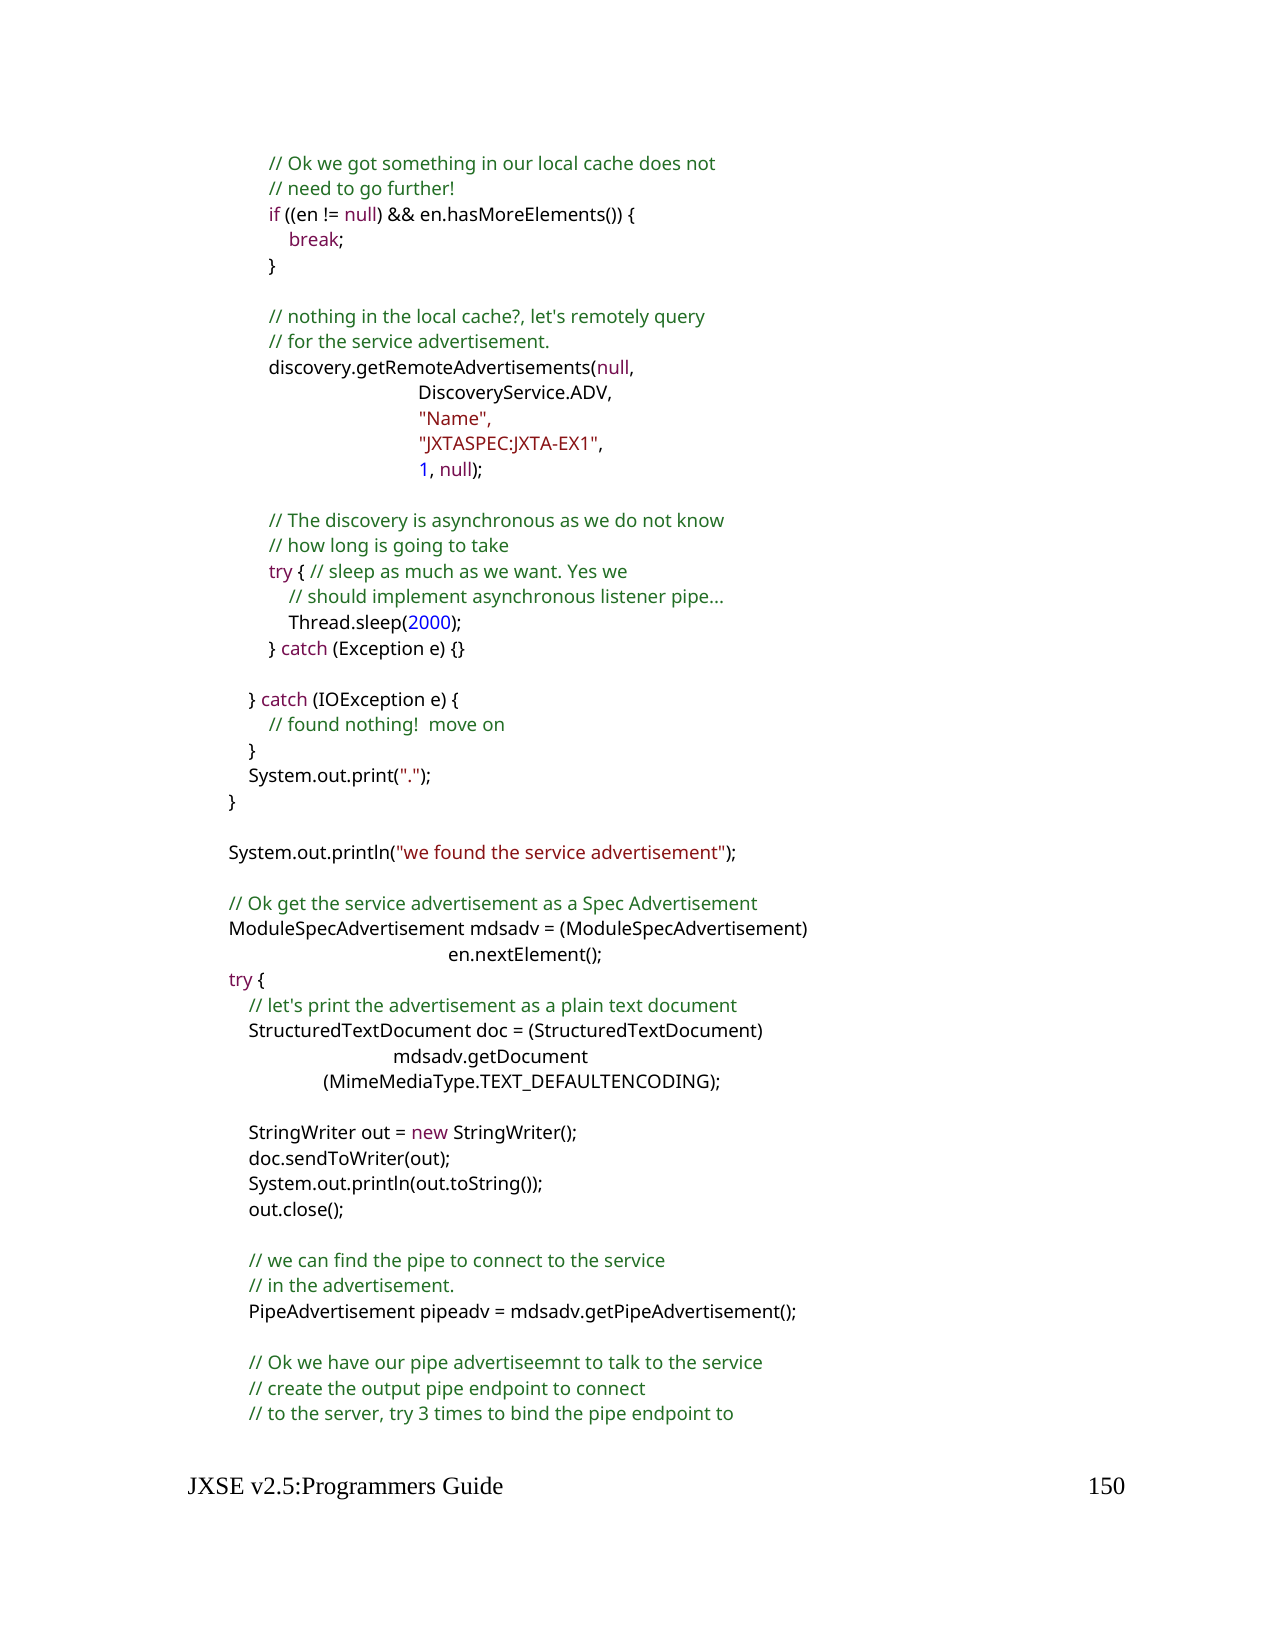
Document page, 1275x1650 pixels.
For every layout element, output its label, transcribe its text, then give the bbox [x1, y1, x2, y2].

text // found nothing! move on [188, 711, 1274, 737]
text doc.sendToWriter(out); [188, 1145, 1274, 1171]
text discovery.getRemoteAdvertisements(null, [188, 354, 1274, 380]
text } catch (IOException e) { [188, 686, 1274, 711]
text try { [188, 967, 1274, 992]
text break; [188, 227, 1274, 252]
text if ((en != null) && en.hasMoreElements()) { [188, 201, 1274, 227]
text DiscoveryService.ADV, [188, 380, 1274, 405]
text // for the service advertisement. [188, 329, 1274, 354]
text try { // sleep as much as we want. Yes we [188, 558, 1274, 584]
text // Ok we have our pipe advertiseemnt to talk to the service [188, 1349, 1274, 1375]
text System.out.print("."); [188, 762, 1274, 788]
text } [188, 788, 1274, 813]
text Thread.sleep(2000); [188, 609, 1274, 635]
text (MimeMediaType.TEXT_DEFAULTENCODING); [188, 1069, 1274, 1094]
text } [188, 252, 1274, 278]
text // we can find the pipe to connect to the service [188, 1247, 1274, 1273]
text } catch (Exception e) {} [188, 635, 1274, 660]
text StructuredTextDocument doc = (StructuredTextDocument) [188, 1018, 1274, 1043]
text // create the output pipe endpoint to connect [188, 1375, 1274, 1401]
text // Ok we got something in our local cache does not [188, 150, 1274, 176]
text // to the server, try 3 times to bind the pipe endpoint to [188, 1401, 1274, 1426]
text System.out.println(out.toString()); [188, 1171, 1274, 1196]
text // should implement asynchronous listener pipe... [188, 584, 1274, 609]
text PipeAdvertisement pipeadv = mdsadv.getPipeAdvertisement(); [188, 1298, 1274, 1324]
text // in the advertisement. [188, 1273, 1274, 1298]
text 1, null); [188, 456, 1274, 482]
text StringWriter out = new StringWriter(); [188, 1120, 1274, 1145]
text // Ok get the service advertisement as a Spec Advertisement [188, 890, 1274, 916]
text en.nextElement(); [188, 941, 1274, 967]
text mdsadv.getDocument [188, 1043, 1274, 1069]
text System.out.println("we found the service advertisement"); [188, 839, 1274, 864]
text // The discovery is asynchronous as we do not know [188, 507, 1274, 533]
text // let's print the advertisement as a plain text document [188, 992, 1274, 1018]
text ModuleSpecAdvertisement mdsadv = (ModuleSpecAdvertisement) [188, 916, 1274, 941]
text // how long is going to take [188, 533, 1274, 558]
text "Name", [188, 405, 1274, 431]
text "JXTASPEC:JXTA-EX1", [188, 431, 1274, 456]
text // nothing in the local cache?, let's remotely query [188, 303, 1274, 329]
text // need to go further! [188, 176, 1274, 201]
text } [188, 737, 1274, 762]
text out.close(); [188, 1196, 1274, 1222]
